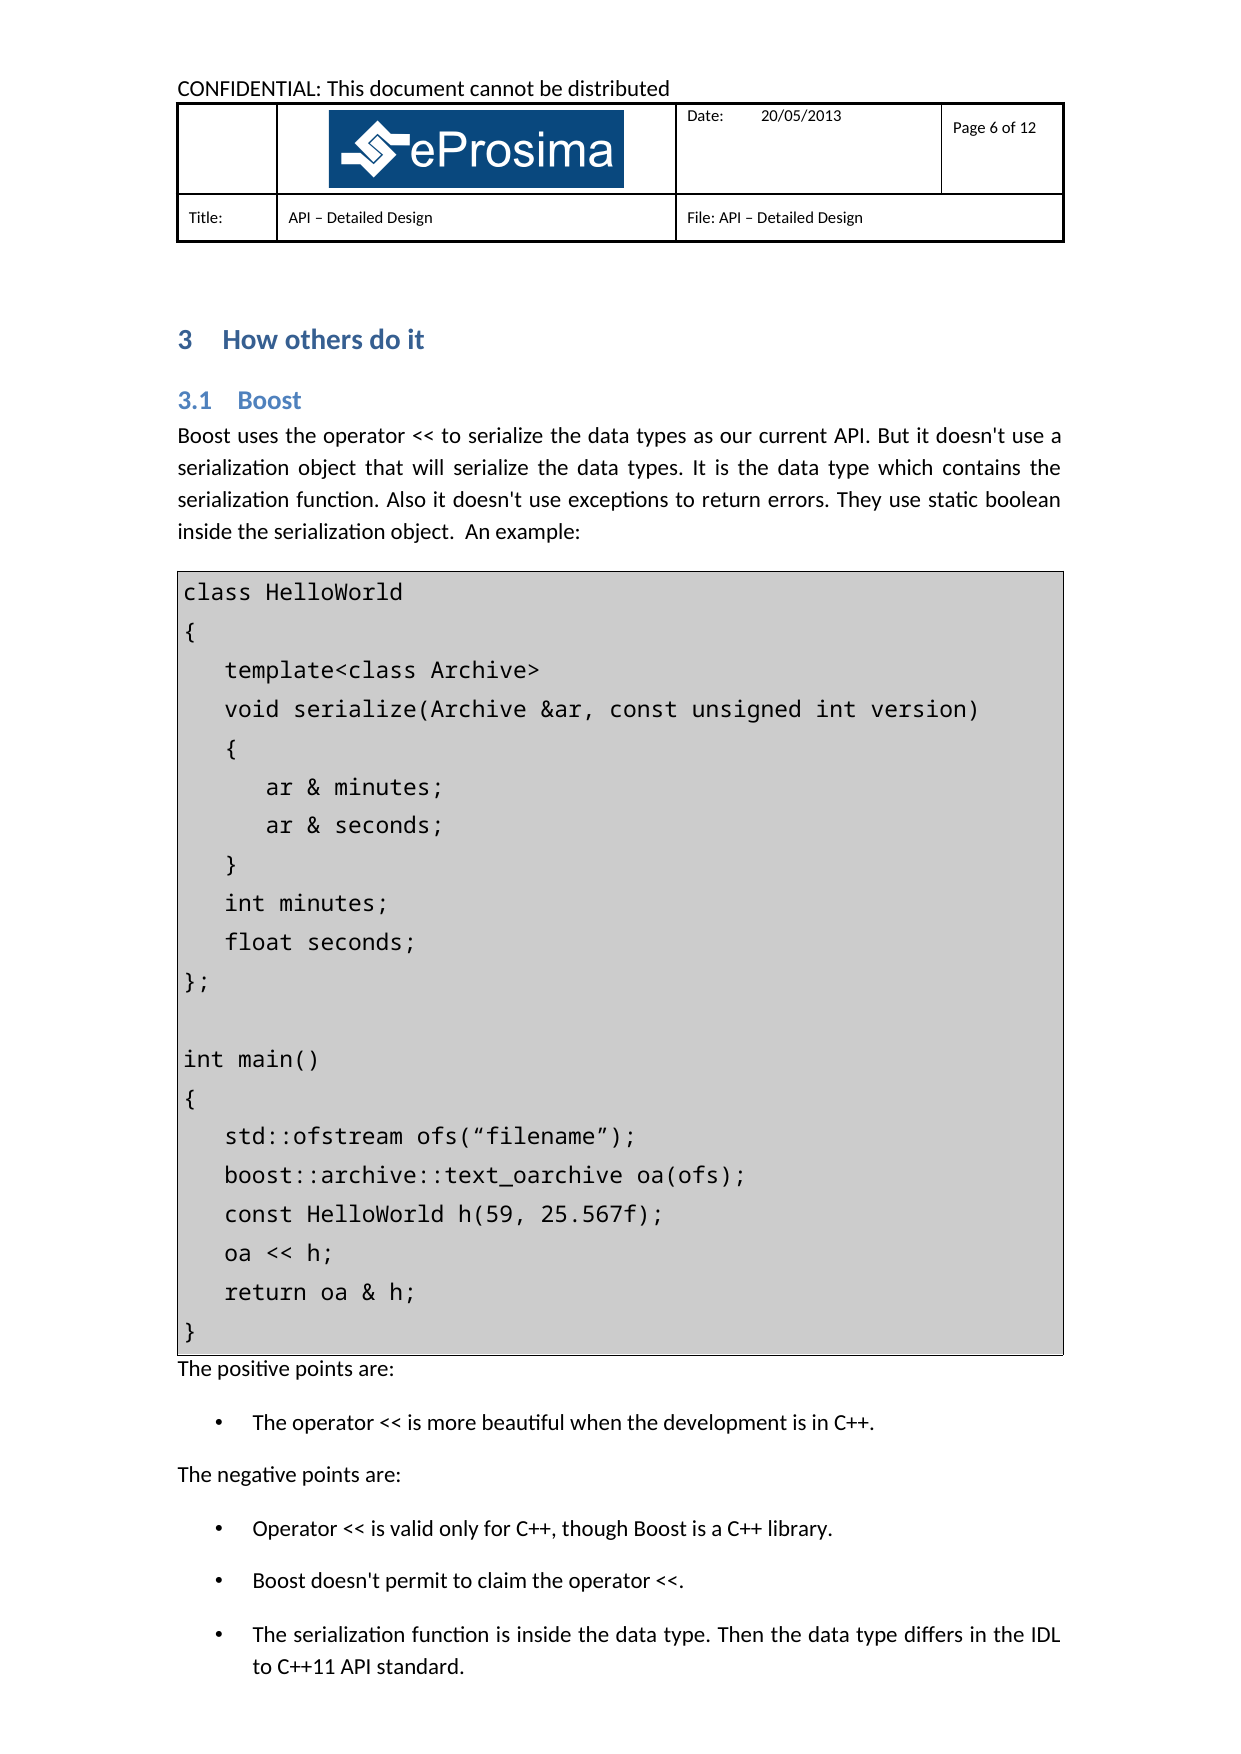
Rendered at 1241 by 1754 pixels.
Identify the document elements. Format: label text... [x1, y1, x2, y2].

table_header class HelloWorld { template<class Archive> void serialize(Archive &ar, const unsigned int version) { ar & minutes; ar & seconds; } int minutes; float seconds; }; int main() { std::ofstream ofs(“filename”); boost::archive::text_oarchive oa(ofs); const HelloWorld h(59, 25.567f); oa << h; return oa & h; } [178, 572, 1063, 1354]
subtitle How others do it [177, 321, 1063, 357]
list Boost doesn't permit to claim the operator <<. [215, 1567, 1063, 1595]
text Boost uses the operator << to serialize the data types as our current API. But it doesn't use a serialization object that will serialize the data types. It is the data type which contains the serialization function. Also it doesn't use exceptions to return errors. They use static boolean inside the serialization object. An example: [177, 421, 1063, 546]
list The serialization function is inside the data type. Then the data type differs in the IDL to C++11 API standard. [215, 1620, 1063, 1680]
picture [328, 110, 624, 188]
list The operator << is more beautiful when the development is in C++. [215, 1408, 1063, 1436]
subtitle Boost [177, 383, 1063, 416]
list Operator << is valid only for C++, though Boost is a C++ library. [215, 1514, 1063, 1542]
text The negative points are: [177, 1461, 1063, 1489]
text The positive points are: [177, 1356, 1063, 1383]
